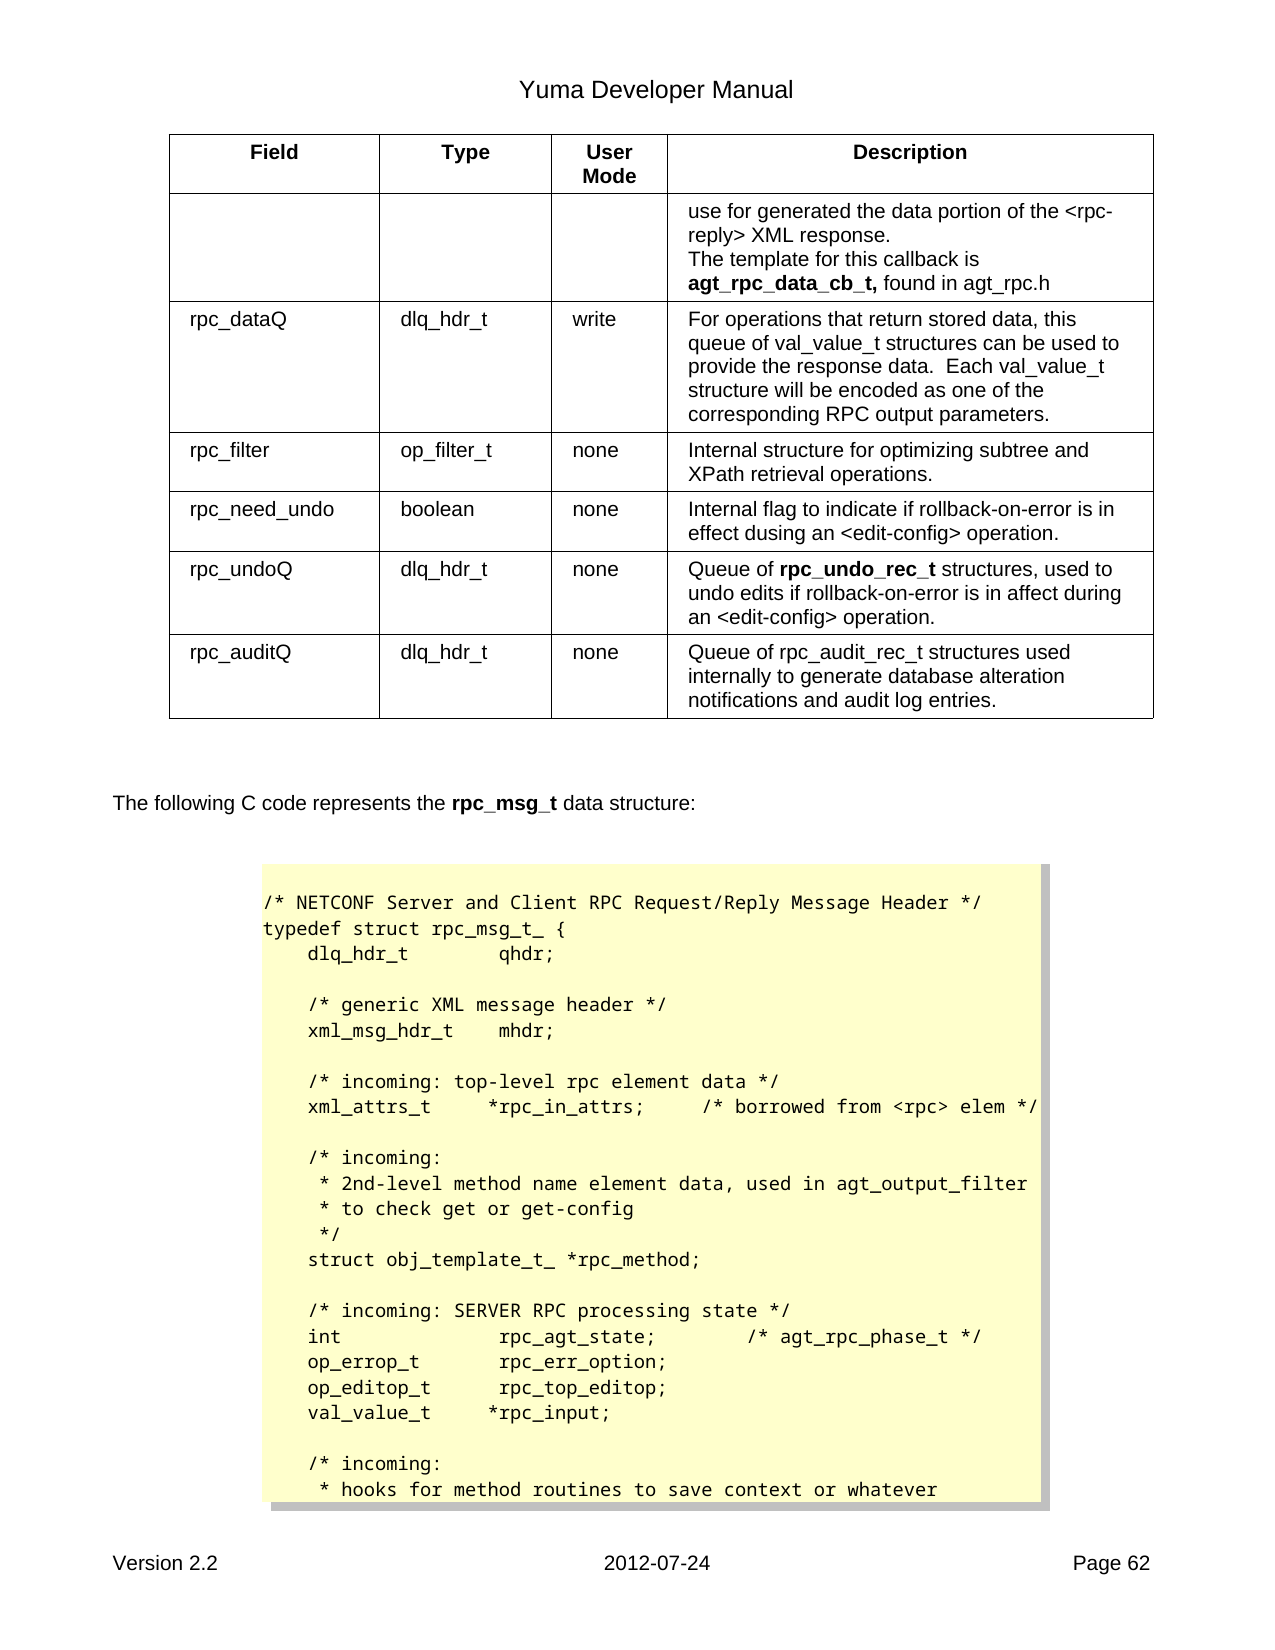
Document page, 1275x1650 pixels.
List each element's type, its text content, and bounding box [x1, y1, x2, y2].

text xml_msg_hdr_t mhdr; [262, 1017, 1041, 1042]
table_cell dlq_hdr_t [380, 302, 551, 432]
table_cell none [552, 635, 667, 718]
text */ [262, 1221, 1041, 1247]
table_cell none [552, 433, 667, 491]
table_header Type [380, 135, 551, 193]
table_cell rpc_auditQ [170, 635, 379, 718]
table_cell none [552, 552, 667, 634]
text /* incoming: [262, 1144, 1041, 1170]
text op_errop_t rpc_err_option; [262, 1349, 1041, 1374]
table_header Field [170, 135, 379, 193]
text struct obj_template_t_ *rpc_method; [262, 1247, 1041, 1272]
text * 2nd-level method name element data, used in agt_output_filter [262, 1170, 1041, 1196]
text The following C code represents the rpc_msg_t data structure: [112, 791, 1200, 815]
text * to check get or get-config [262, 1196, 1041, 1221]
table_cell rpc_dataQ [170, 302, 379, 432]
text /* incoming: [262, 1451, 1041, 1476]
table_header Description [668, 135, 1153, 193]
table_cell Internal structure for optimizing subtree and XPath retrieval operations. [668, 433, 1153, 491]
table_cell For operations that return stored data, this queue of val_value_t structures can be used to provide the response data. Each val_value_t structure will be encoded as one of the corresponding RPC output parameters. [668, 302, 1153, 432]
text val_value_t *rpc_input; [262, 1400, 1041, 1425]
text int rpc_agt_state; /* agt_rpc_phase_t */ [262, 1323, 1041, 1349]
table_cell use for generated the data portion of the <rpc-reply> XML response. The template for this callback is agt_rpc_data_cb_t, found in agt_rpc.h [668, 194, 1153, 301]
text op_editop_t rpc_top_editop; [262, 1374, 1041, 1400]
table_cell [380, 194, 551, 301]
table_cell rpc_need_undo [170, 492, 379, 551]
text typedef struct rpc_msg_t_ { [262, 915, 1041, 940]
text xml_attrs_t *rpc_in_attrs; /* borrowed from <rpc> elem */ [262, 1093, 1041, 1119]
table_cell [170, 194, 379, 301]
table_cell Queue of rpc_audit_rec_t structures used internally to generate database alteration notifications and audit log entries. [668, 635, 1153, 718]
text dlq_hdr_t qhdr; [262, 940, 1041, 966]
table_cell rpc_undoQ [170, 552, 379, 634]
text * hooks for method routines to save context or whatever [262, 1476, 1041, 1502]
table_cell op_filter_t [380, 433, 551, 491]
table_header User Mode [552, 135, 667, 193]
text /* NETCONF Server and Client RPC Request/Reply Message Header */ [262, 889, 1041, 915]
table_cell Queue of rpc_undo_rec_t structures, used to undo edits if rollback-on-error is in affect during an <edit-config> operation. [668, 552, 1153, 634]
table_cell write [552, 302, 667, 432]
table_cell rpc_filter [170, 433, 379, 491]
text /* incoming: SERVER RPC processing state */ [262, 1298, 1041, 1323]
table_cell [552, 194, 667, 301]
text /* generic XML message header */ [262, 991, 1041, 1017]
table_cell dlq_hdr_t [380, 635, 551, 718]
table_cell boolean [380, 492, 551, 551]
text /* incoming: top-level rpc element data */ [262, 1068, 1041, 1093]
table_cell Internal flag to indicate if rollback-on-error is in effect dusing an <edit-config> operation. [668, 492, 1153, 551]
table_cell dlq_hdr_t [380, 552, 551, 634]
table_cell none [552, 492, 667, 551]
